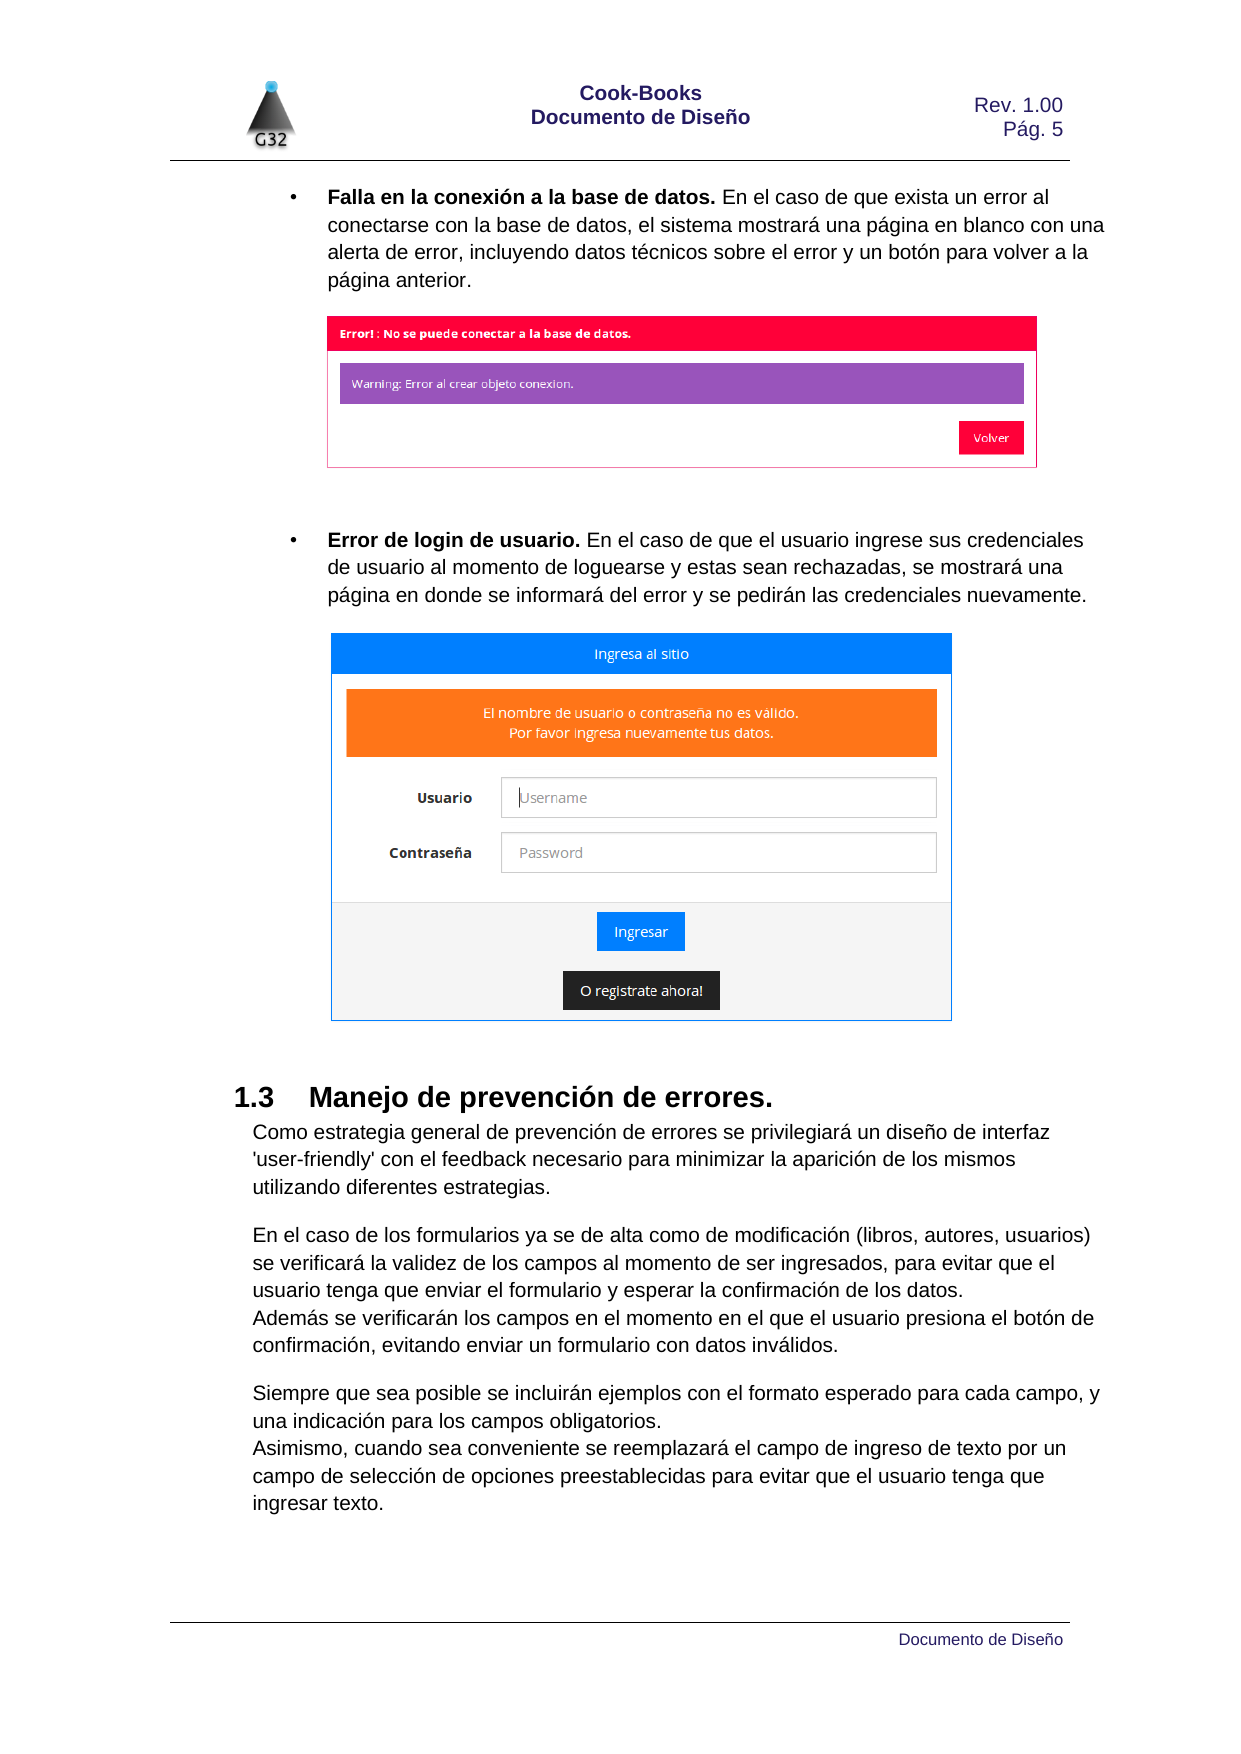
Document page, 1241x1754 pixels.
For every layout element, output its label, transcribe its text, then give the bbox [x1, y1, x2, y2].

text Siempre que sea posible se incluirán ejemplos con el formato esperado para cada campo, y una indicación para los campos obligatorios. Asimismo, cuando sea conveniente se reemplazará el campo de ingreso de texto por un campo de selección de opciones preestablecidas para evitar que el usuario tenga que ingresar texto. [252, 1381, 1107, 1515]
list Error de login de usuario. En el caso de que el usuario ingrese sus credenciales de usuario al momento de loguearse y estas sean rechazadas, se mostrará una página en donde se informará del error y se pedirán las credenciales nuevamente. [290, 527, 1107, 607]
list Falla en la conexión a la base de datos. En el caso de que exista un error al conectarse con la base de datos, el sistema mostrará una página en blanco con una alerta de error, incluyendo datos técnicos sobre el error y un botón para volver a la página anterior. [290, 185, 1107, 291]
picture [315, 306, 1046, 476]
picture [327, 631, 957, 1024]
text Como estrategia general de prevención de errores se privilegiará un diseño de interfaz 'user-friendly' con el feedback necesario para minimizar la aparición de los mismos utilizando diferentes estrategias. [252, 1119, 1107, 1198]
text En el caso de los formularios ya se de alta como de modificación (libros, autores, usuarios) se verificará la validez de los campos al momento de ser ingresados, para evitar que el usuario tenga que enviar el formulario y esperar la confirmación de los datos. Además se verificarán los campos en el momento en el que el usuario presiona el botón de confirmación, evitando enviar un formulario con datos inválidos. [252, 1223, 1107, 1357]
picture [235, 81, 307, 153]
subtitle Manejo de prevención de errores. [233, 1080, 1107, 1113]
